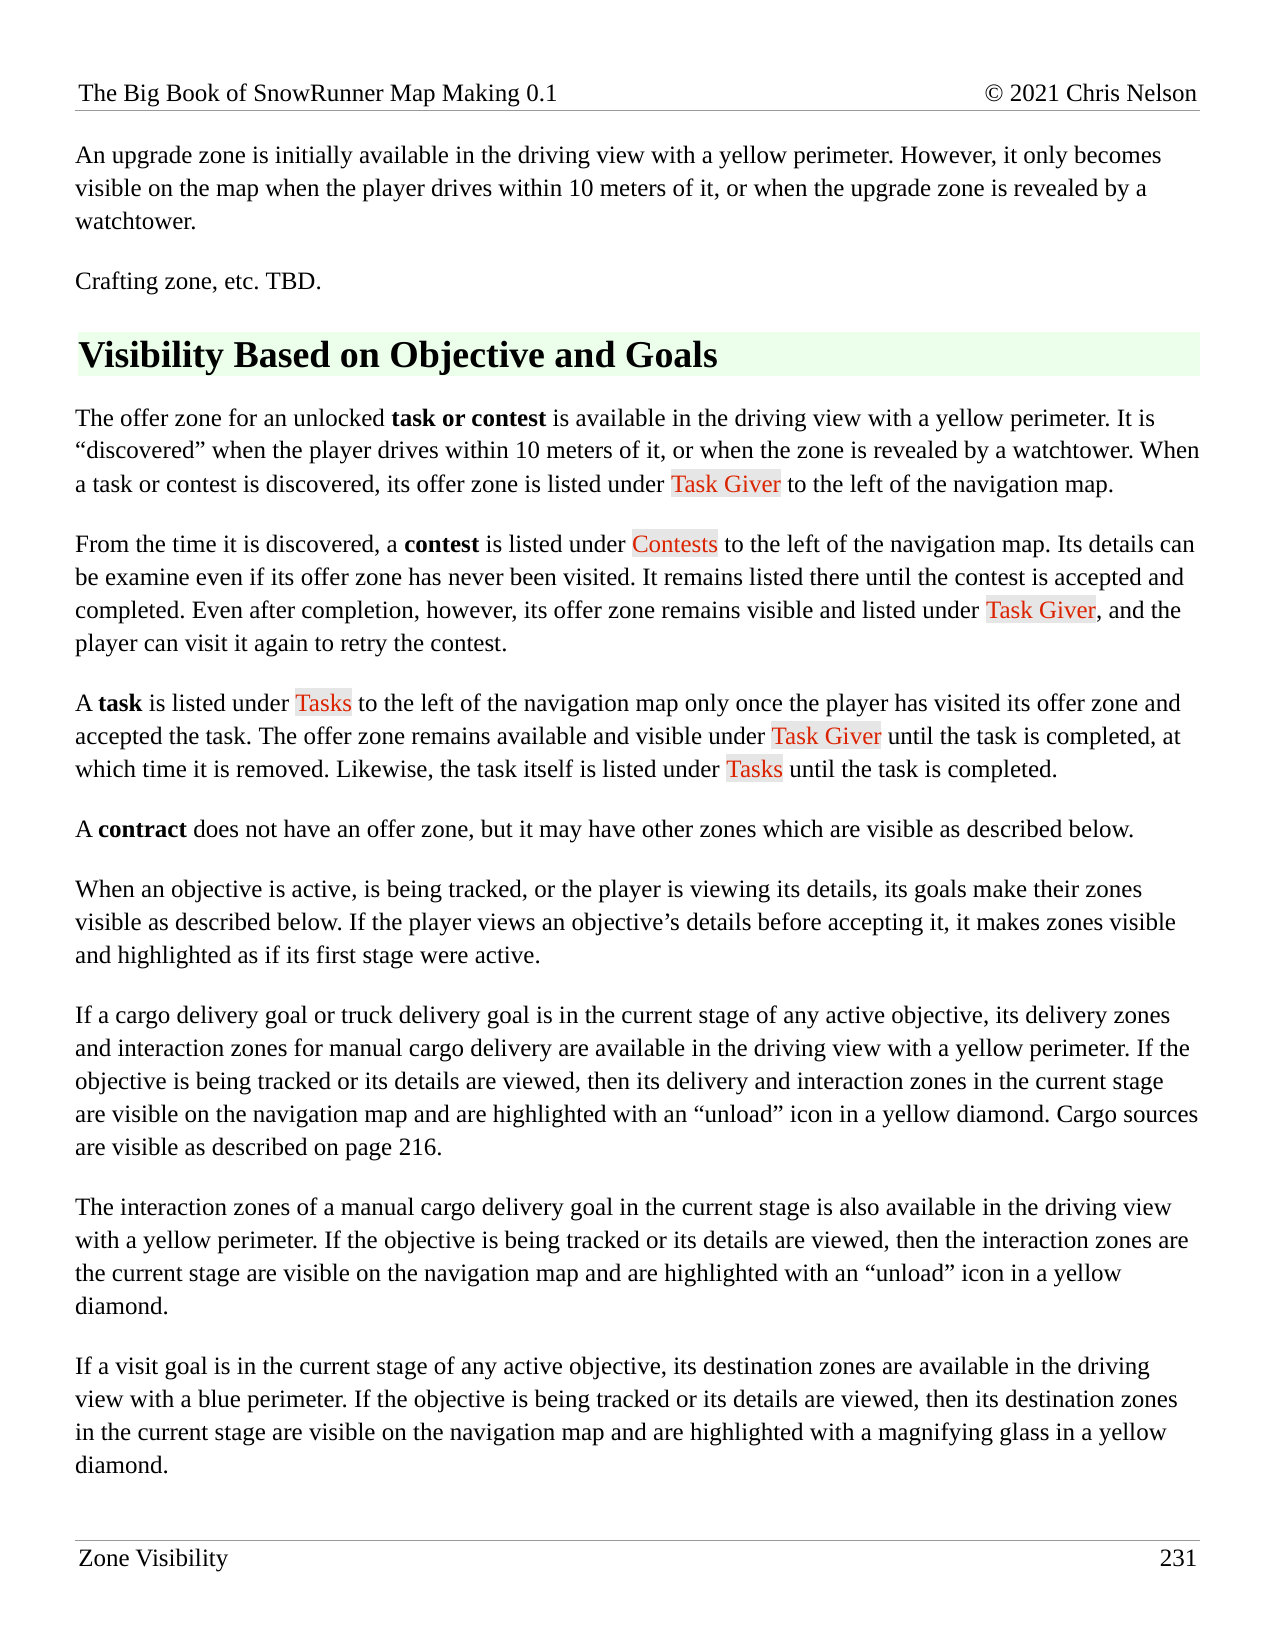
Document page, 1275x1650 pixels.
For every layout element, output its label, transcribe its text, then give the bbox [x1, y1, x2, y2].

text From the time it is discovered, a contest is listed under Contests to the left of the navigation map. Its details can be examine even if its offer zone has never been visited. It remains listed there until the contest is accepted and completed. Even after completion, however, its offer zone remains visible and listed under Task Giver, and the player can visit it again to retry the contest. [75, 529, 1200, 656]
text When an objective is active, is being tracked, or the player is viewing its details, its goals make their zones visible as described below. If the player views an objective’s details before accepting it, it makes zones visible and highlighted as if its first stage were active. [75, 874, 1200, 968]
text If a visit goal is in the current stage of any active objective, its destination zones are available in the driving view with a blue perimeter. If the objective is being tracked or its details are viewed, then its destination zones in the current stage are visible on the navigation map and are highlighted with a magnifying glass in a yellow diamond. [75, 1351, 1200, 1479]
text The offer zone for an unlocked task or contest is available in the driving view with a yellow perimeter. It is “discovered” when the player drives within 10 meters of it, or when the zone is revealed by a watchtower. When a task or contest is discovered, its offer zone is listed under Task Giver to the left of the navigation map. [75, 403, 1200, 497]
text An upgrade zone is initially available in the driving view with a yellow perimeter. However, it only becomes visible on the map when the player drives within 10 meters of it, or when the upgrade zone is revealed by a watchtower. [75, 140, 1200, 235]
text If a cargo delivery goal or truck delivery goal is in the current stage of any active objective, its delivery zones and interaction zones for manual cargo delivery are available in the driving view with a yellow perimeter. If the objective is being tracked or its details are viewed, then its delivery and interaction zones in the current stage are visible on the navigation map and are highlighted with an “unload” icon in a yellow diamond. Cargo sources are visible as described on page 216. [75, 1000, 1200, 1161]
subtitle Visibility Based on Objective and Goals [78, 332, 1200, 376]
text Crafting zone, etc. TBD. [75, 266, 1200, 295]
text A task is listed under Tasks to the left of the navigation map only once the player has visited its offer zone and accepted the task. The offer zone remains available and visible under Task Giver until the task is completed, at which time it is removed. Likewise, the task itself is listed under Tasks until the task is completed. [75, 688, 1200, 782]
text The interaction zones of a manual cargo delivery goal in the current stage is also available in the driving view with a yellow perimeter. If the objective is being tracked or its details are viewed, then the interaction zones are the current stage are visible on the navigation map and are highlighted with an “unload” icon in a yellow diamond. [75, 1192, 1200, 1320]
text A contract does not have an offer zone, but it may have other zones which are visible as described below. [75, 814, 1200, 842]
